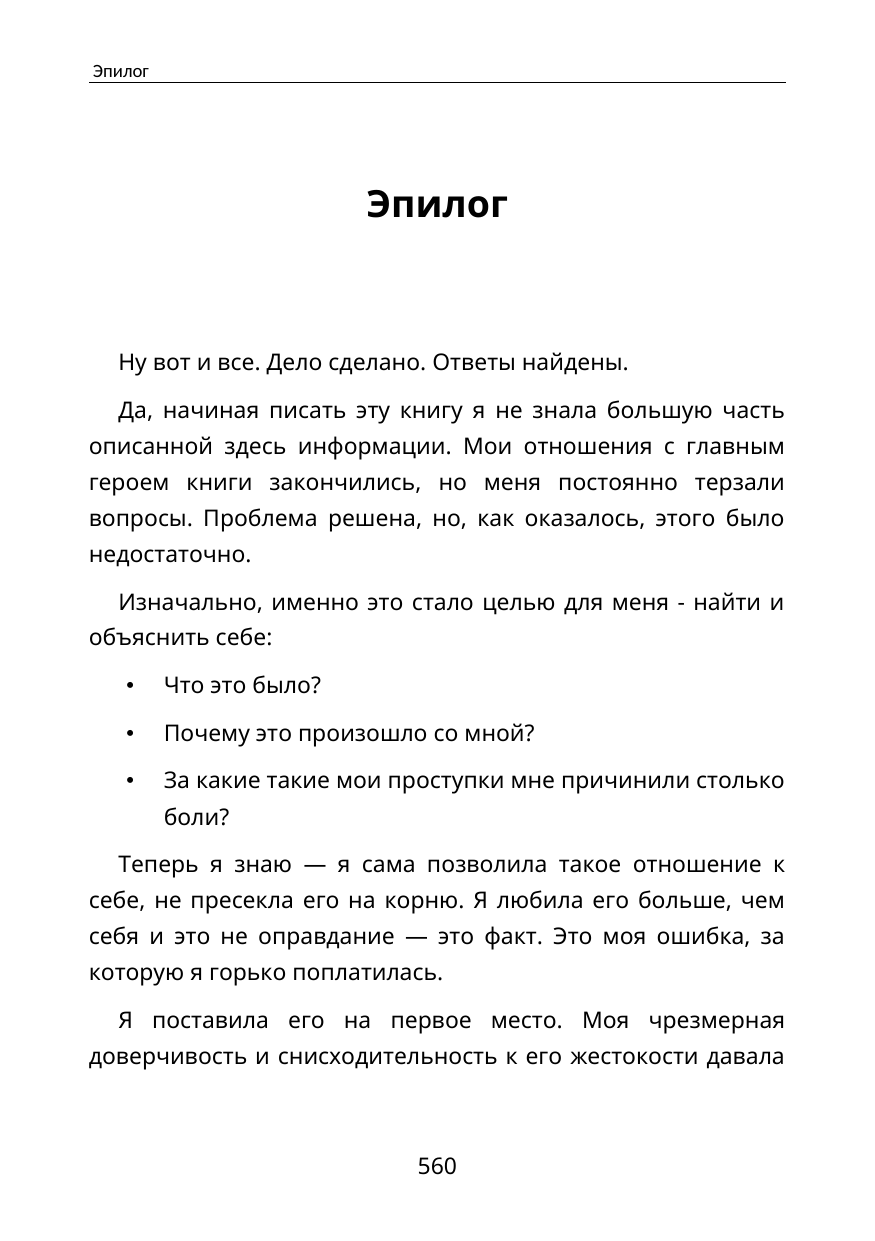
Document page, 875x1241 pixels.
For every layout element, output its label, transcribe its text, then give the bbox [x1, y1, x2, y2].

text Я поставила его на первое место. Моя чрезмерная доверчивость и снисходительность к его жестокости давала [88, 1004, 786, 1071]
subtitle Эпилог [88, 177, 786, 228]
list Почему это произошло со мной? [126, 717, 786, 748]
text Теперь я знаю — я сама позволила такое отношение к себе, не пресекла его на корню. Я любила его больше, чем себя и это не оправдание — это факт. Это моя ошибка, за которую я горько поплатилась. [88, 848, 786, 987]
list За какие такие мои проступки мне причинили столько боли? [126, 764, 786, 832]
text Ну вот и все. Дело сделано. Ответы найдены. [88, 346, 786, 377]
list Что это было? [126, 669, 786, 700]
text Да, начиная писать эту книгу я не знала большую часть описанной здесь информации. Мои отношения с главным героем книги закончились, но меня постоянно терзали вопросы. Проблема решена, но, как оказалось, этого было недостаточно. [88, 394, 786, 569]
text Изначально, именно это стало целью для меня - найти и объяснить себе: [88, 585, 786, 653]
